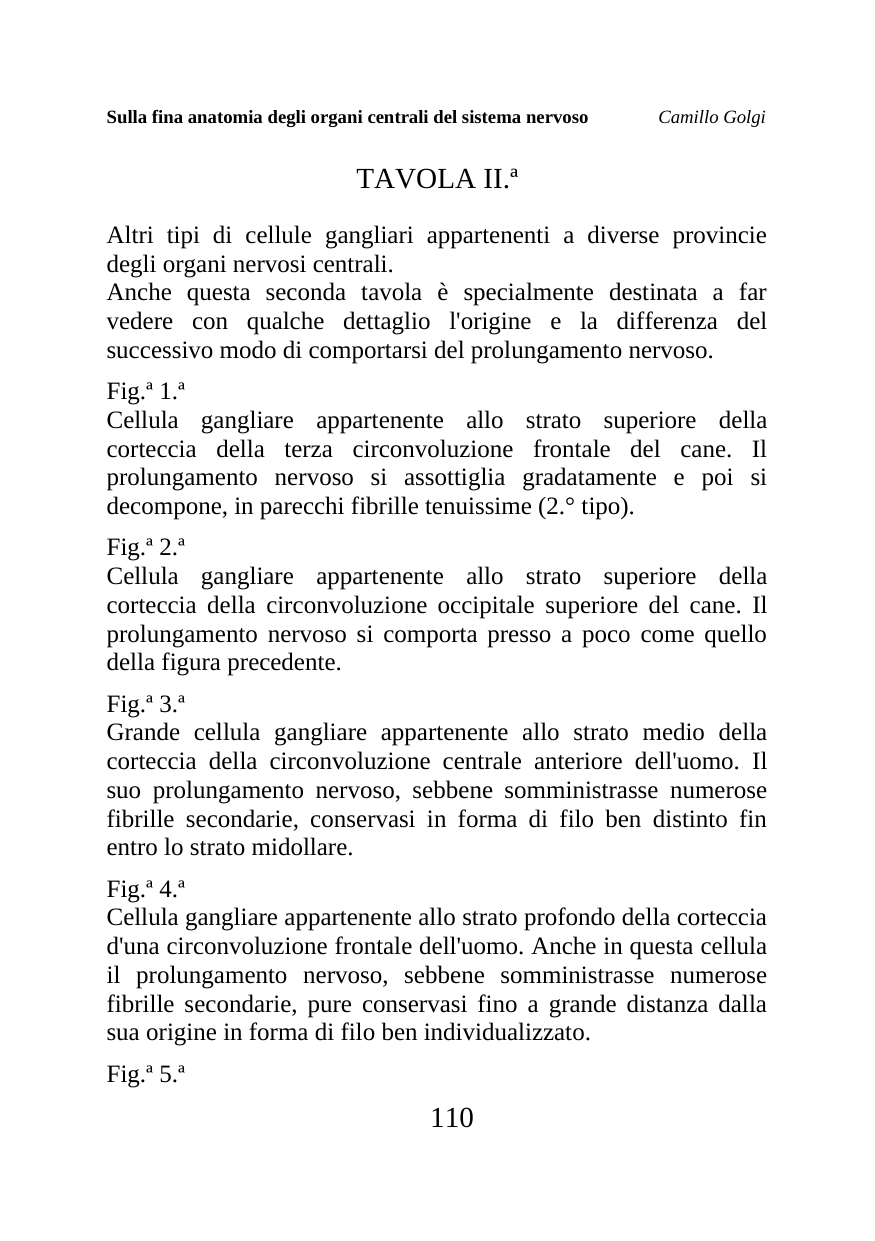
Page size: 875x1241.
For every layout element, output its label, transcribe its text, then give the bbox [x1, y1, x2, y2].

text Altri tipi di cellule gangliari appartenenti a diverse provincie degli organi nervosi centrali. [106, 220, 768, 277]
text Cellula gangliare appartenente allo strato superiore della corteccia della circonvoluzione occipitale superiore del cane. Il prolungamento nervoso si comporta presso a poco come quello della figura precedente. [106, 561, 768, 676]
text Fig.ª 3.ª [106, 689, 768, 717]
text Cellula gangliare appartenente allo strato superiore della corteccia della terza circonvoluzione frontale del cane. Il prolungamento nervoso si assottiglia gradatamente e poi si decompone, in parecchi fibrille tenuissime (2.° tipo). [106, 405, 768, 520]
text Fig.ª 2.ª [106, 532, 768, 561]
text TAVOLA II.ª [106, 161, 768, 195]
text Fig.ª 5.ª [106, 1059, 768, 1087]
text Fig.ª 1.ª [106, 376, 768, 405]
text Grande cellula gangliare appartenente allo strato medio della corteccia della circonvoluzione centrale anteriore dell'uomo. Il suo prolungamento nervoso, sebbene somministrasse numerose fibrille secondarie, conservasi in forma di filo ben distinto fin entro lo strato midollare. [106, 717, 768, 861]
text Anche questa seconda tavola è specialmente destinata a far vedere con qualche dettaglio l'origine e la differenza del successivo modo di comportarsi del prolungamento nervoso. [106, 277, 768, 364]
text Cellula gangliare appartenente allo strato profondo della corteccia d'una circonvoluzione frontale dell'uomo. Anche in questa cellula il prolungamento nervoso, sebbene somministrasse numerose fibrille secondarie, pure conservasi fino a grande distanza dalla sua origine in forma di filo ben individualizzato. [106, 902, 768, 1046]
text Fig.ª 4.ª [106, 874, 768, 902]
